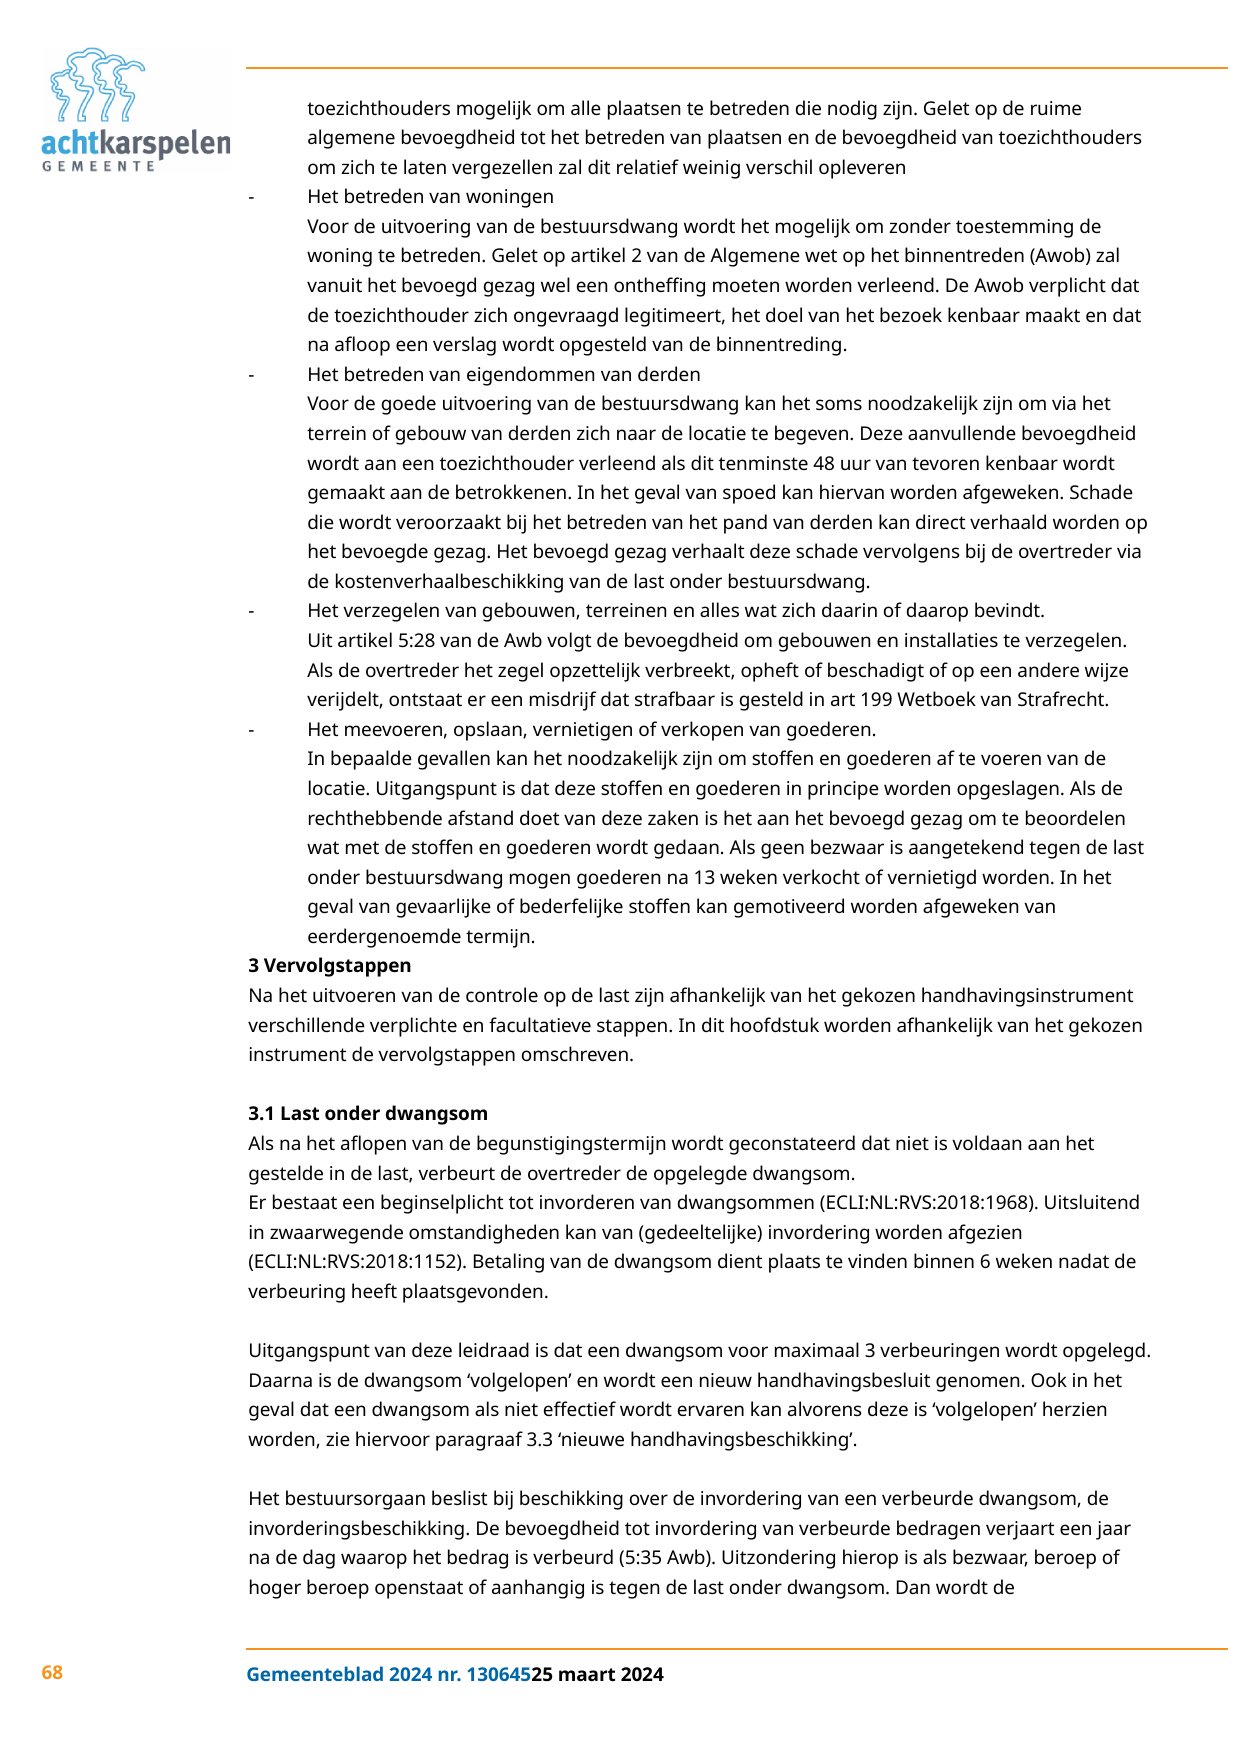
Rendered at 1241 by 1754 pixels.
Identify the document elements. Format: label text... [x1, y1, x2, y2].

list Het betreden van woningen [248, 183, 1152, 209]
list Het betreden van eigendommen van derden [248, 361, 1152, 387]
text Uitgangspunt van deze leidraad is dat een dwangsom voor maximaal 3 verbeuringen wordt opgelegd. Daarna is de dwangsom ‘volgelopen’ en wordt een nieuw handhavingsbesluit genomen. Ook in het geval dat een dwangsom als niet effectief wordt ervaren kan alvorens deze is ‘volgelopen’ herzien worden, zie hiervoor paragraaf 3.3 ‘nieuwe handhavingsbeschikking’. [248, 1337, 1152, 1452]
list Uit artikel 5:28 van de Awb volgt de bevoegdheid om gebouwen en installaties te verzegelen. Als de overtreder het zegel opzettelijk verbreekt, opheft of beschadigt of op een andere wijze verijdelt, ontstaat er een misdrijf dat strafbaar is gesteld in art 199 Wetboek van Strafrecht. [248, 627, 1152, 712]
text 3 Vervolgstappen [248, 953, 1152, 978]
text 3.1 Last onder dwangsom [248, 1101, 1152, 1126]
list toezichthouders mogelijk om alle plaatsen te betreden die nodig zijn. Gelet op de ruime algemene bevoegdheid tot het betreden van plaatsen en de bevoegdheid van toezichthouders om zich te laten vergezellen zal dit relatief weinig verschil opleveren [248, 95, 1152, 180]
text Na het uitvoeren van de controle op de last zijn afhankelijk van het gekozen handhavingsinstrument verschillende verplichte en facultatieve stappen. In dit hoofdstuk worden afhankelijk van het gekozen instrument de vervolgstappen omschreven. [248, 982, 1152, 1067]
list Voor de goede uitvoering van de bestuursdwang kan het soms noodzakelijk zijn om via het terrein of gebouw van derden zich naar de locatie te begeven. Deze aanvullende bevoegdheid wordt aan een toezichthouder verleend als dit tenminste 48 uur van tevoren kenbaar wordt gemaakt aan de betrokkenen. In het geval van spoed kan hiervan worden afgeweken. Schade die wordt veroorzaakt bij het betreden van het pand van derden kan direct verhaald worden op het bevoegde gezag. Het bevoegd gezag verhaalt deze schade vervolgens bij de overtreder via de kostenverhaalbeschikking van de last onder bestuursdwang. [248, 391, 1152, 594]
list Het verzegelen van gebouwen, terreinen en alles wat zich daarin of daarop bevindt. [248, 598, 1152, 623]
picture [41, 47, 231, 172]
list Voor de uitvoering van de bestuursdwang wordt het mogelijk om zonder toestemming de woning te betreden. Gelet op artikel 2 van de Algemene wet op het binnentreden (Awob) zal vanuit het bevoegd gezag wel een ontheffing moeten worden verleend. De Awob verplicht dat de toezichthouder zich ongevraagd legitimeert, het doel van het bezoek kenbaar maakt en dat na afloop een verslag wordt opgesteld van de binnentreding. [248, 213, 1152, 357]
text Het bestuursorgaan beslist bij beschikking over de invordering van een verbeurde dwangsom, de invorderingsbeschikking. De bevoegdheid tot invordering van verbeurde bedragen verjaart een jaar na de dag waarop het bedrag is verbeurd (5:35 Awb). Uitzondering hierop is als bezwaar, beroep of hoger beroep openstaat of aanhangig is tegen de last onder dwangsom. Dan wordt de [248, 1485, 1152, 1600]
text Er bestaat een beginselplicht tot invorderen van dwangsommen (ECLI:NL:RVS:2018:1968). Uitsluitend in zwaarwegende omstandigheden kan van (gedeeltelijke) invordering worden afgezien (ECLI:NL:RVS:2018:1152). Betaling van de dwangsom dient plaats te vinden binnen 6 weken nadat de verbeuring heeft plaatsgevonden. [248, 1189, 1152, 1304]
list Het meevoeren, opslaan, vernietigen of verkopen van goederen. [248, 716, 1152, 742]
text Als na het aflopen van de begunstigingstermijn wordt geconstateerd dat niet is voldaan aan het gestelde in de last, verbeurt de overtreder de opgelegde dwangsom. [248, 1130, 1152, 1186]
list In bepaalde gevallen kan het noodzakelijk zijn om stoffen en goederen af te voeren van de locatie. Uitgangspunt is dat deze stoffen en goederen in principe worden opgeslagen. Als de rechthebbende afstand doet van deze zaken is het aan het bevoegd gezag om te beoordelen wat met de stoffen en goederen wordt gedaan. Als geen bezwaar is aangetekend tegen de last onder bestuursdwang mogen goederen na 13 weken verkocht of vernietigd worden. In het geval van gevaarlijke of bederfelijke stoffen kan gemotiveerd worden afgeweken van eerdergenoemde termijn. [248, 746, 1152, 949]
